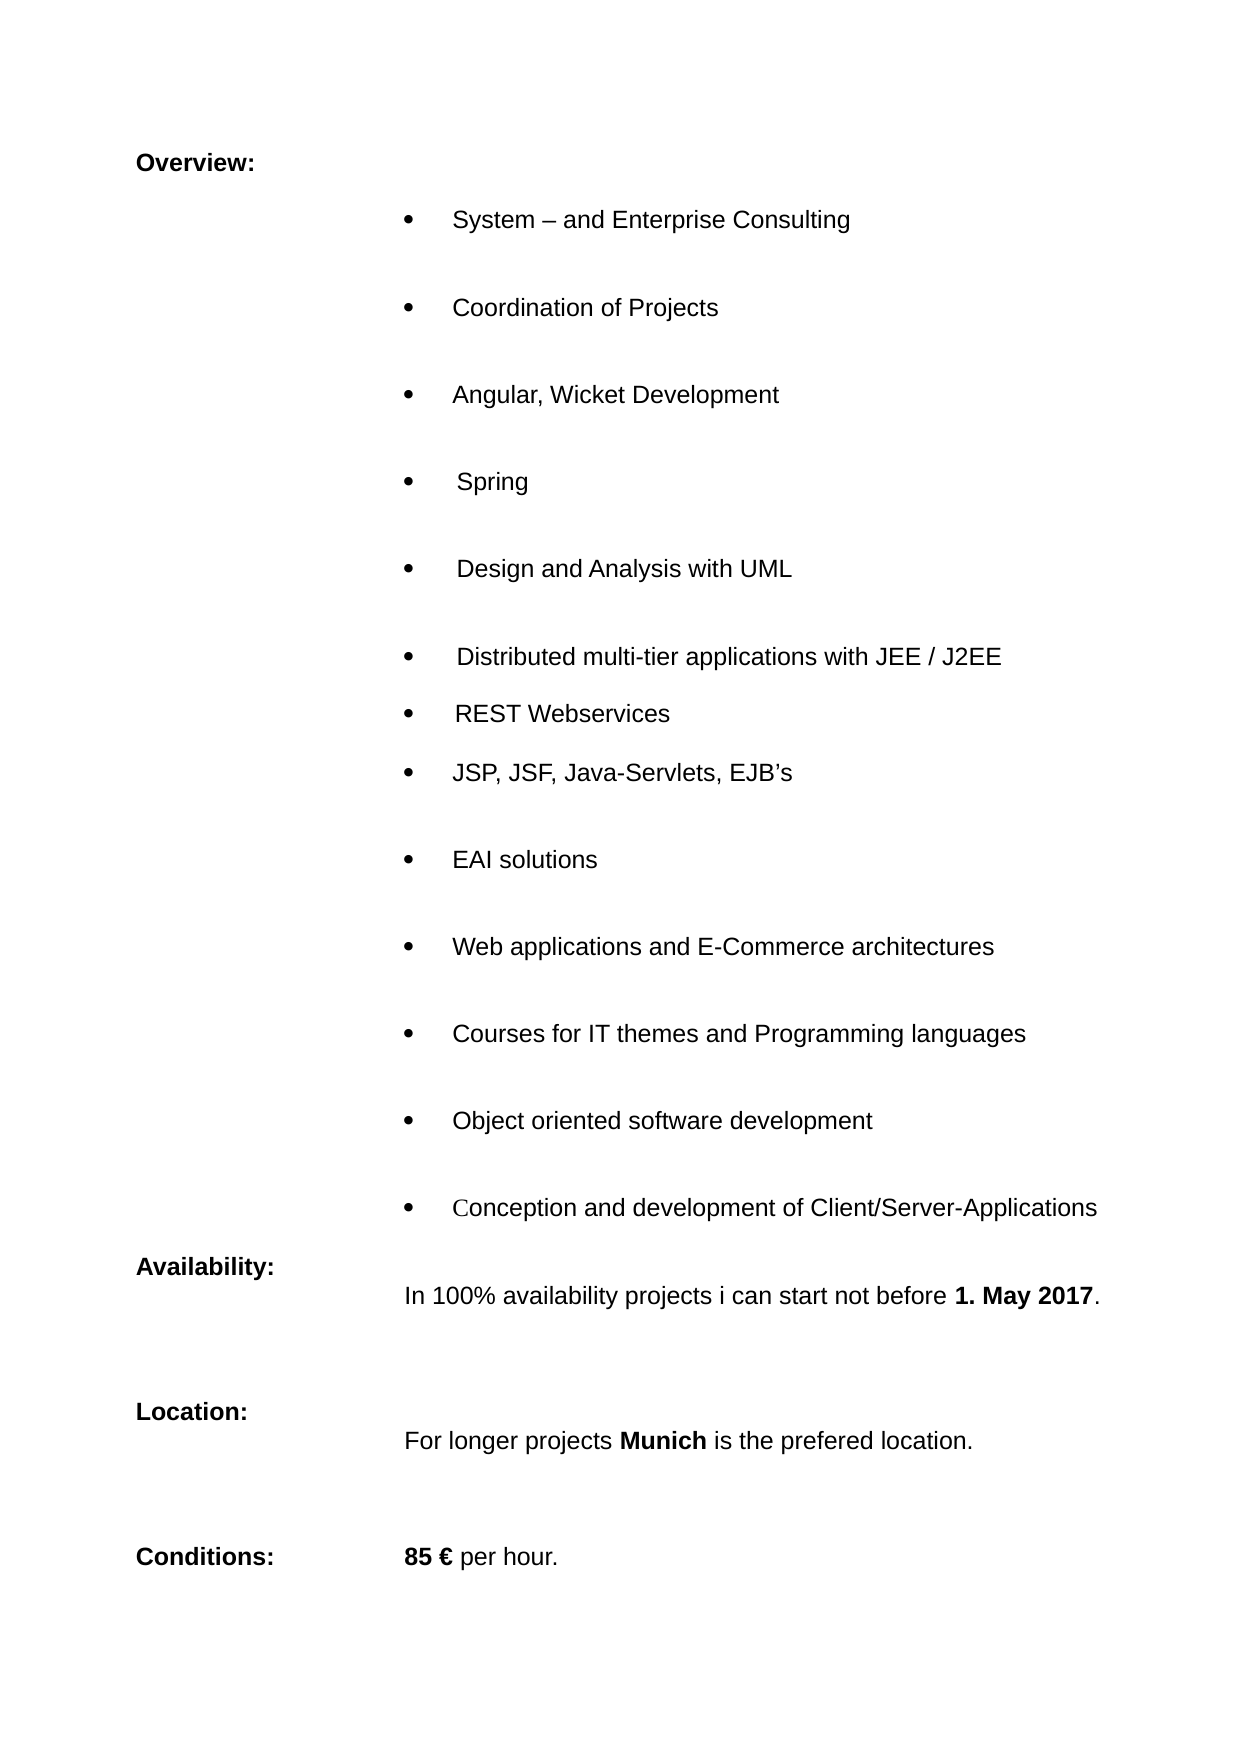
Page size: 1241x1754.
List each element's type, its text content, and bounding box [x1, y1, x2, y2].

table_cell 85 € per hour. [404, 1541, 1209, 1599]
table_cell Location: [136, 1396, 404, 1541]
table_cell Availability: [136, 1251, 404, 1396]
table_cell  System – and Enterprise Consulting  Coordination of Projects  Angular, Wicket Development  Spring  Design and Analysis with UML  Distributed multi-tier applications with JEE / J2EE REST Webservices  JSP, JSF, Java-Servlets, EJB’s  EAI solutions  Web applications and E-Commerce architectures  Courses for IT themes and Programming languages  Object oriented software development  Conception and development of Client/Server-Applications [404, 148, 1209, 1251]
table_cell Conditions: [136, 1541, 404, 1599]
table_cell For longer projects Munich is the prefered location. [404, 1396, 1209, 1541]
table_cell In 100% availability projects i can start not before 1. May 2017. [404, 1251, 1209, 1396]
table_cell Overview: [136, 148, 404, 1251]
